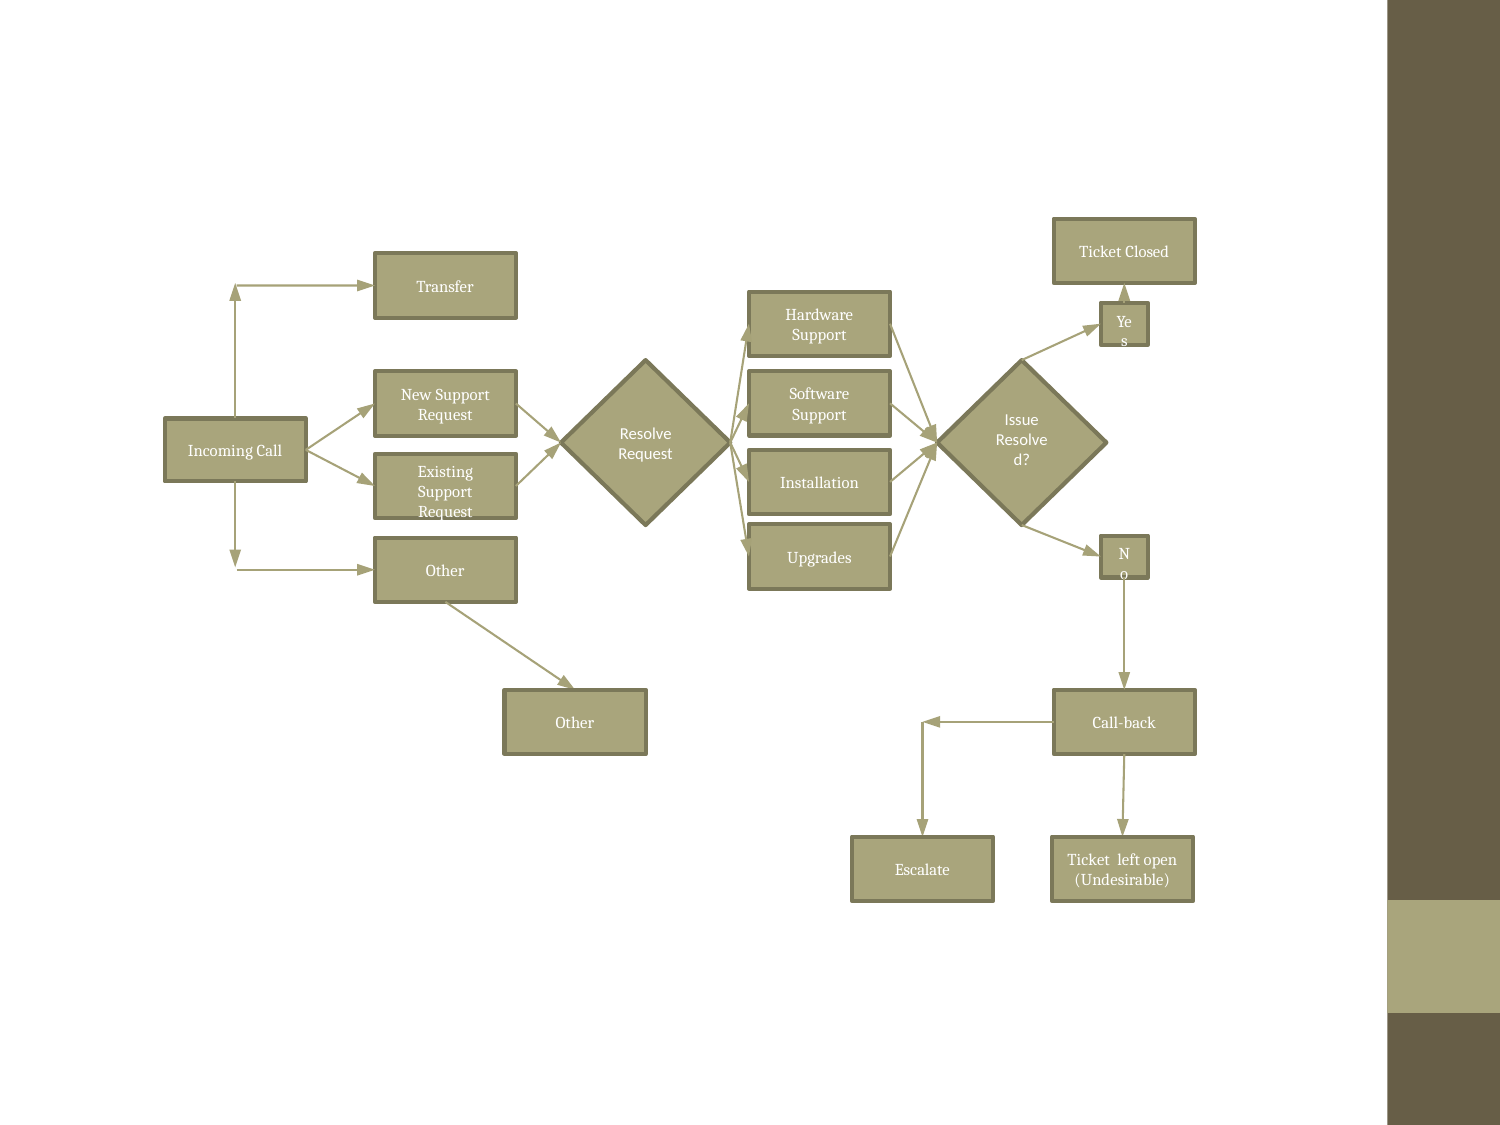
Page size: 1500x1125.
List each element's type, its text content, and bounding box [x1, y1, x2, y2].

text_box No [1101, 536, 1148, 577]
text_box Other [505, 690, 646, 754]
text_box Escalate [852, 837, 993, 901]
text_box New Support Request [375, 371, 516, 436]
text_box Resolve Request [561, 360, 729, 526]
text_box Incoming Call [165, 418, 306, 481]
text_box Installation [749, 450, 890, 514]
text_box Existing Support Request [375, 454, 516, 518]
text_box Transfer [375, 253, 516, 318]
text_box Upgrades [749, 524, 890, 589]
text_box Other [375, 538, 516, 602]
text_box Ticket Closed [1054, 219, 1195, 283]
text_box Ticket left open (Undesirable) [1052, 837, 1193, 901]
text_box Issue Resolved? [938, 360, 1107, 525]
text_box Call-back [1054, 690, 1195, 754]
text_box Hardware Support [749, 292, 890, 356]
text_box Software Support [749, 371, 890, 435]
text_box Yes [1101, 303, 1148, 345]
